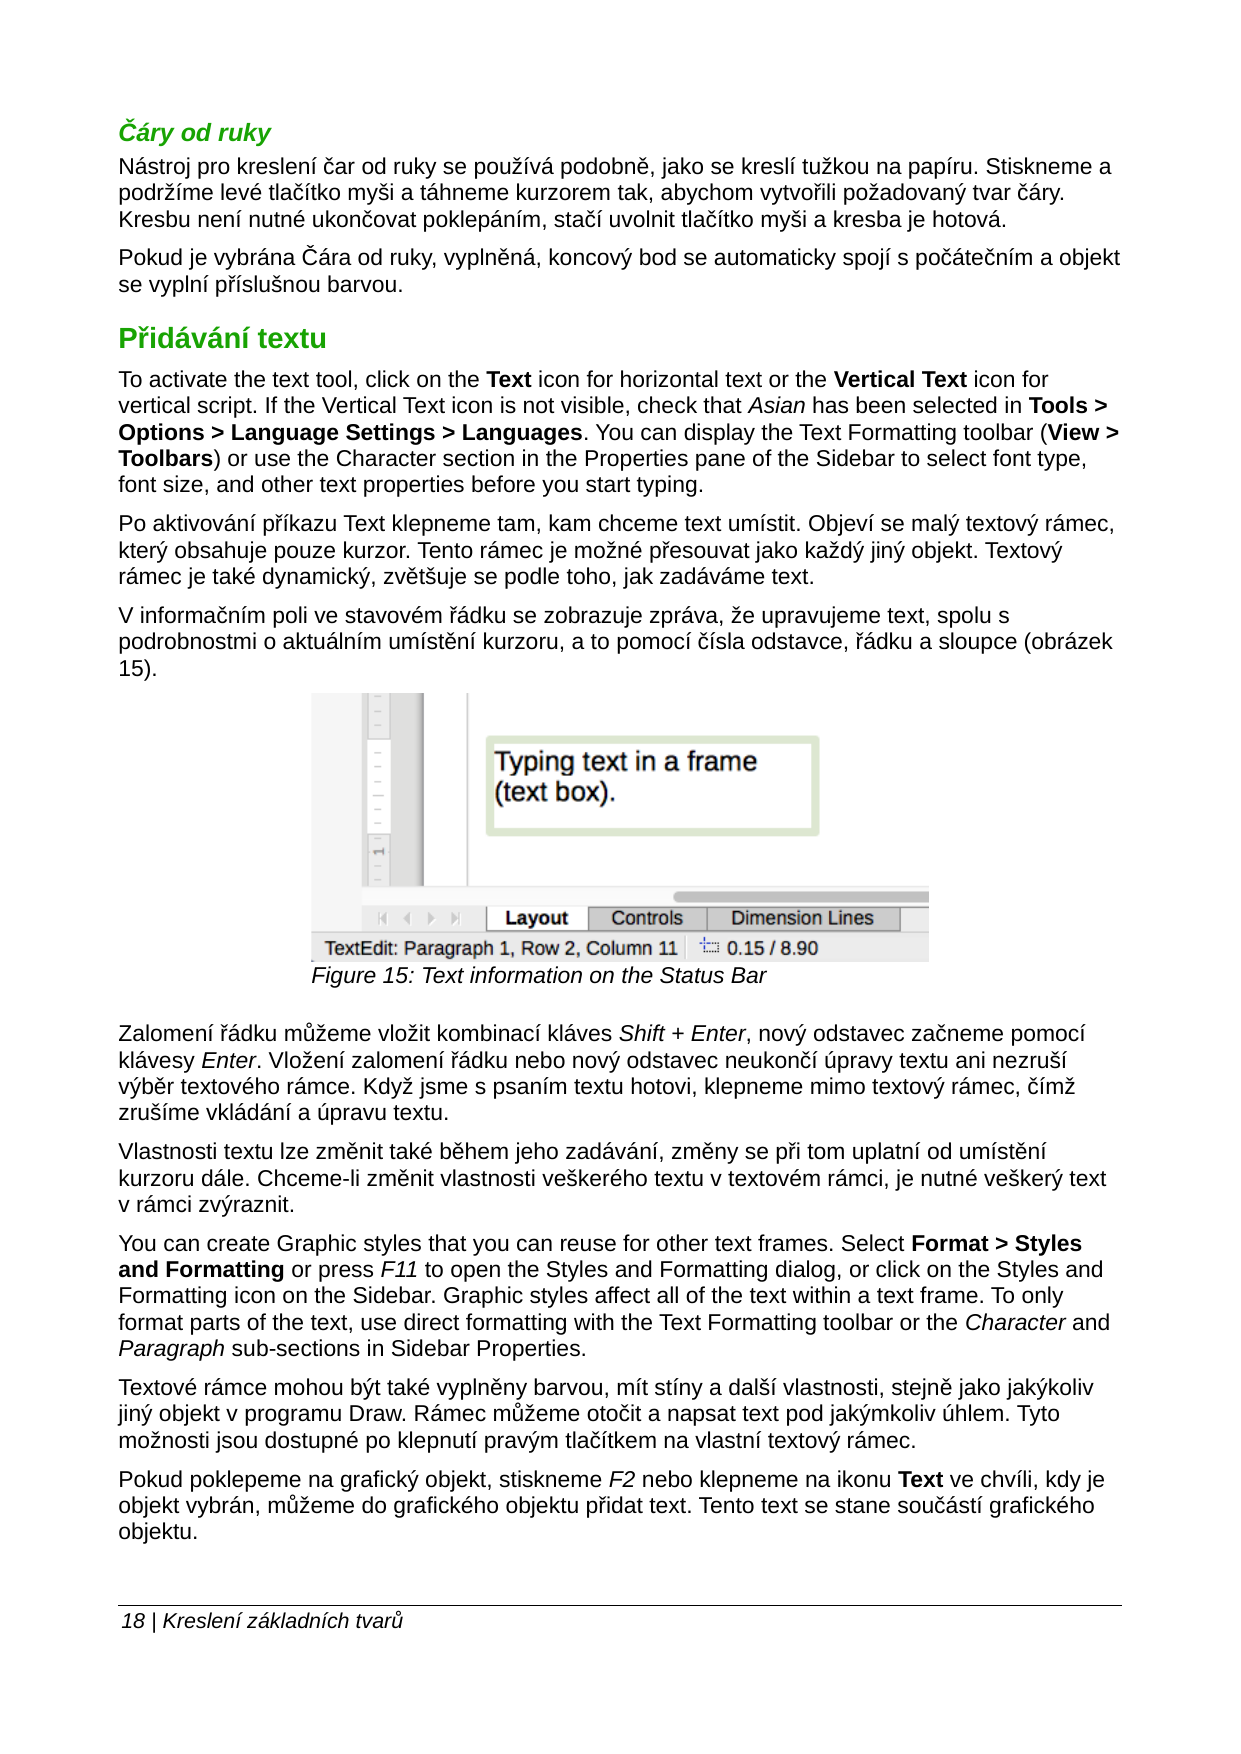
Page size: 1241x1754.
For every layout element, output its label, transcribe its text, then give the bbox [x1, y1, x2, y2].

list V informačním poli ve stavovém řádku se zobrazuje zpráva, že upravujeme text, spolu s podrobnostmi o aktuálním umístění kurzoru, a to pomocí čísla odstavce, řádku a sloupce (obrázek 15). [118, 602, 1122, 681]
list Figure 15: Text information on the Status Bar [311, 962, 929, 988]
text You can create Graphic styles that you can reuse for other text frames. Select Format > Styles and Formatting or press F11 to open the Styles and Formatting dialog, or click on the Styles and Formatting icon on the Sidebar. Graphic styles affect all of the text within a text frame. To only format parts of the text, use direct formatting with the Text Formatting toolbar or the Character and Paragraph sub-sections in Sidebar Properties. [118, 1230, 1122, 1361]
text Pokud poklepeme na grafický objekt, stiskneme F2 nebo klepneme na ikonu Text ve chvíli, kdy je objekt vybrán, můžeme do grafického objektu přidat text. Tento text se stane součástí grafického objektu. [118, 1466, 1122, 1544]
subtitle Čáry od ruky [118, 118, 1122, 147]
list Po aktivování příkazu Text klepneme tam, kam chceme text umístit. Objeví se malý textový rámec, který obsahuje pouze kurzor. Tento rámec je možné přesouvat jako každý jiný objekt. Textový rámec je také dynamický, zvětšuje se podle toho, jak zadáváme text. [118, 510, 1122, 589]
picture [311, 693, 929, 962]
list Zalomení řádku můžeme vložit kombinací kláves Shift + Enter, nový odstavec začneme pomocí klávesy Enter. Vložení zalomení řádku nebo nový odstavec neukončí úpravy textu ani nezruší výběr textového rámce. Když jsme s psaním textu hotovi, klepneme mimo textový rámec, čímž zrušíme vkládání a úpravu textu. [118, 1020, 1122, 1126]
text To activate the text tool, click on the Text icon for horizontal text or the Vertical Text icon for vertical script. If the Vertical Text icon is not visible, check that Asian has been selected in Tools > Options > Language Settings > Languages. You can display the Text Formatting toolbar (View > Toolbars) or use the Character section in the Properties pane of the Sidebar to select font type, font size, and other text properties before you start typing. [118, 366, 1122, 498]
subtitle Přidávání textu [118, 321, 1122, 354]
text Textové rámce mohou být také vyplněny barvou, mít stíny a další vlastnosti, stejně jako jakýkoliv jiný objekt v programu Draw. Rámec můžeme otočit a napsat text pod jakýmkoliv úhlem. Tyto možnosti jsou dostupné po klepnutí pravým tlačítkem na vlastní textový rámec. [118, 1374, 1122, 1453]
list Vlastnosti textu lze změnit také během jeho zadávání, změny se při tom uplatní od umístění kurzoru dále. Chceme-li změnit vlastnosti veškerého textu v textovém rámci, je nutné veškerý text v rámci zvýraznit. [118, 1138, 1122, 1217]
text Pokud je vybrána Čára od ruky, vyplněná, koncový bod se automaticky spojí s počátečním a objekt se vyplní příslušnou barvou. [118, 244, 1122, 297]
text Nástroj pro kreslení čar od ruky se používá podobně, jako se kreslí tužkou na papíru. Stiskneme a podržíme levé tlačítko myši a táhneme kurzorem tak, abychom vytvořili požadovaný tvar čáry. Kresbu není nutné ukončovat poklepáním, stačí uvolnit tlačítko myši a kresba je hotová. [118, 153, 1122, 232]
